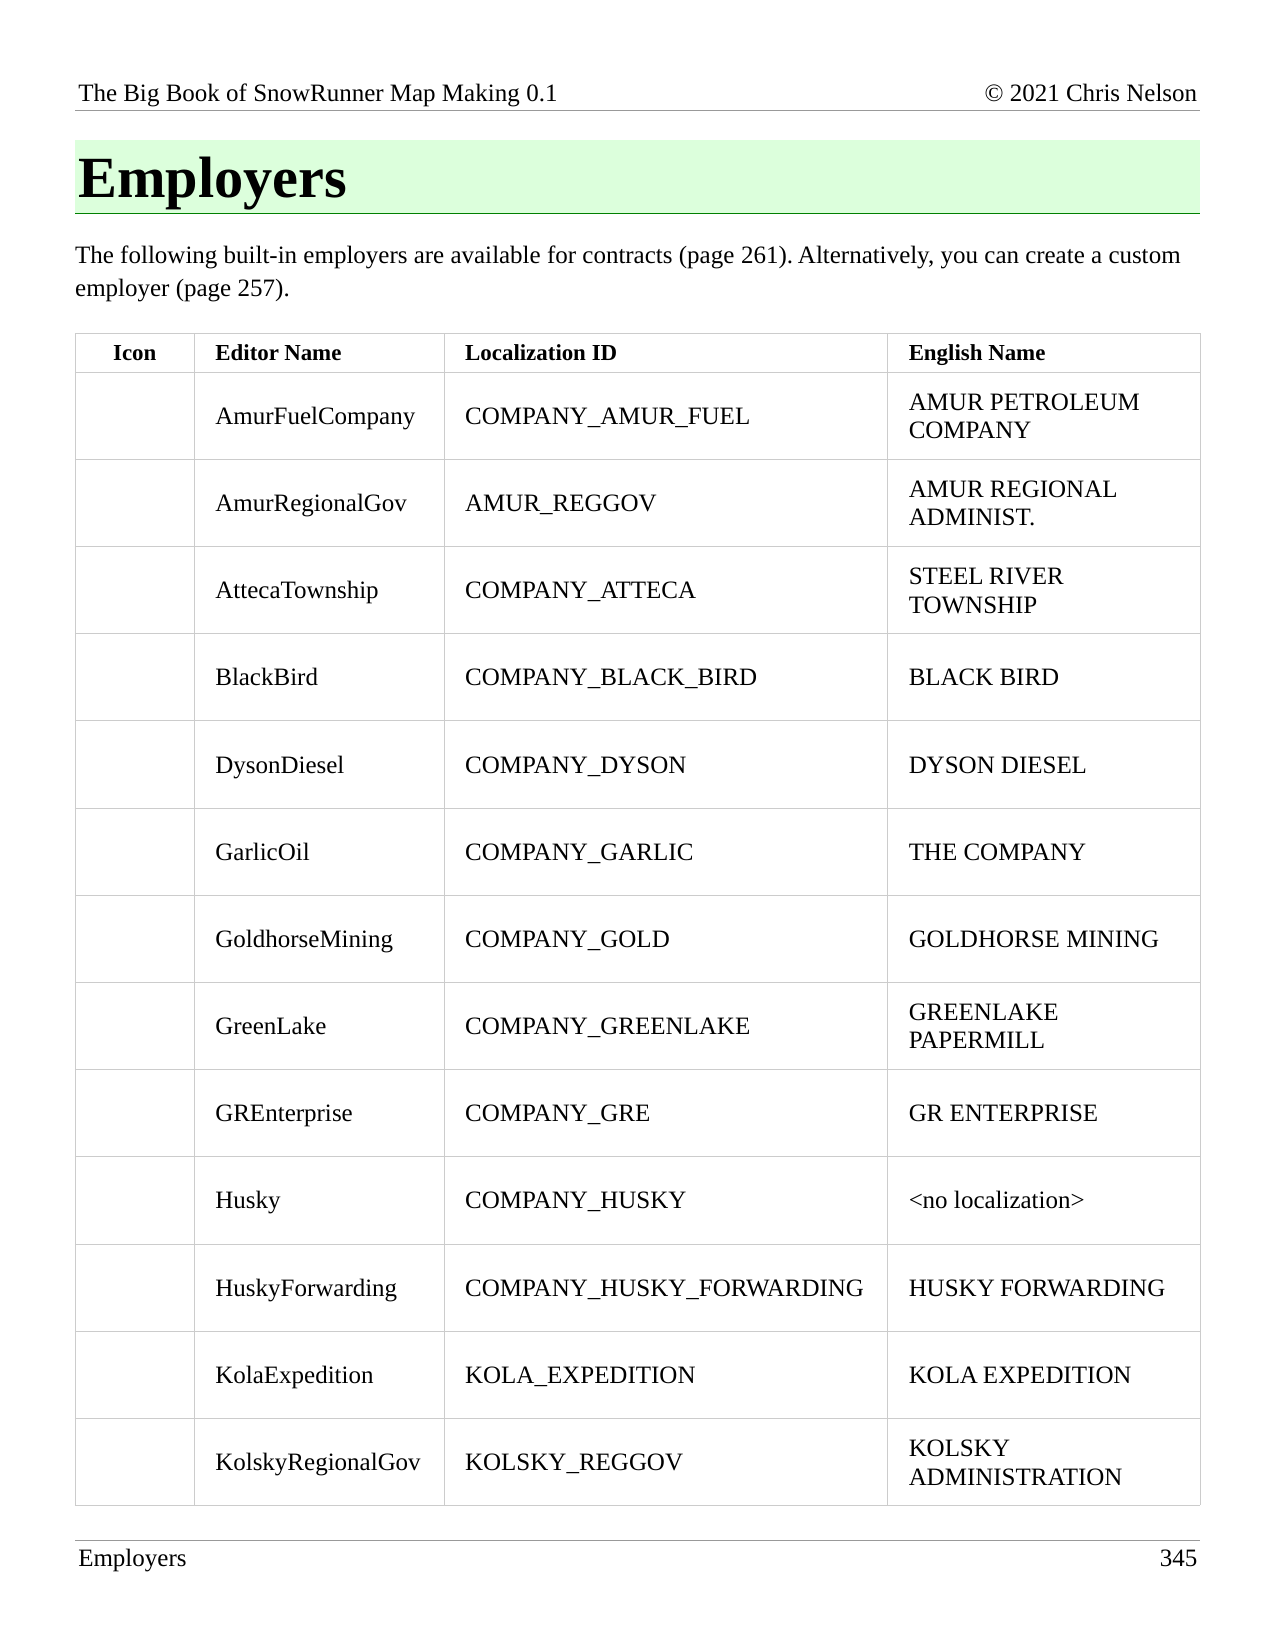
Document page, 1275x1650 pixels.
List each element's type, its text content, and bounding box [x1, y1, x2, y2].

table_cell COMPANY_GRE [445, 1070, 887, 1156]
table_cell DYSON DIESEL [888, 721, 1200, 808]
table_cell COMPANY_HUSKY_FORWARDING [445, 1245, 887, 1331]
table_cell GR ENTERPRISE [888, 1070, 1200, 1156]
table_cell GREnterprise [195, 1070, 444, 1156]
table_cell AMUR PETROLEUM COMPANY [888, 373, 1200, 459]
table_cell BLACK BIRD [888, 634, 1200, 720]
table_header Localization ID [445, 334, 887, 372]
table_header English Name [888, 334, 1200, 372]
table_cell [76, 1070, 194, 1156]
table_cell COMPANY_GARLIC [445, 809, 887, 895]
subtitle Employers [75, 140, 1200, 213]
table_header Icon [76, 334, 194, 372]
table_cell AmurFuelCompany [195, 373, 444, 459]
table_cell [76, 634, 194, 720]
table_cell COMPANY_DYSON [445, 721, 887, 808]
table_cell Husky [195, 1157, 444, 1243]
table_cell [76, 373, 194, 459]
table_cell GREENLAKE PAPERMILL [888, 983, 1200, 1069]
table_cell COMPANY_BLACK_BIRD [445, 634, 887, 720]
table_cell GarlicOil [195, 809, 444, 895]
table_cell [76, 721, 194, 808]
text The following built-in employers are available for contracts (page 261). Alternatively, you can create a custom employer (page 257). [75, 240, 1200, 302]
table_cell COMPANY_GREENLAKE [445, 983, 887, 1069]
table_cell KolaExpedition [195, 1332, 444, 1418]
table_cell COMPANY_AMUR_FUEL [445, 373, 887, 459]
table_cell COMPANY_HUSKY [445, 1157, 887, 1243]
table_cell [76, 547, 194, 633]
table_cell GOLDHORSE MINING [888, 896, 1200, 982]
table_header Editor Name [195, 334, 444, 372]
table_cell HUSKY FORWARDING [888, 1245, 1200, 1331]
table_cell KOLSKY_REGGOV [445, 1419, 887, 1505]
table_cell GreenLake [195, 983, 444, 1069]
table_cell AMUR_REGGOV [445, 460, 887, 546]
table_cell [76, 1245, 194, 1331]
table_cell [76, 896, 194, 982]
table_cell KOLA EXPEDITION [888, 1332, 1200, 1418]
table_cell GoldhorseMining [195, 896, 444, 982]
table_cell [76, 1419, 194, 1505]
table_cell BlackBird [195, 634, 444, 720]
table_cell [76, 1157, 194, 1243]
table_cell [76, 460, 194, 546]
table_cell [76, 809, 194, 895]
table_cell THE COMPANY [888, 809, 1200, 895]
table_cell AttecaTownship [195, 547, 444, 633]
table_cell AMUR REGIONAL ADMINIST. [888, 460, 1200, 546]
table_cell STEEL RIVER TOWNSHIP [888, 547, 1200, 633]
table_cell COMPANY_GOLD [445, 896, 887, 982]
table_cell KOLA_EXPEDITION [445, 1332, 887, 1418]
table_cell HuskyForwarding [195, 1245, 444, 1331]
table_cell [76, 1332, 194, 1418]
table_cell <no localization> [888, 1157, 1200, 1243]
table_cell [76, 983, 194, 1069]
table_cell AmurRegionalGov [195, 460, 444, 546]
table_cell DysonDiesel [195, 721, 444, 808]
table_cell KolskyRegionalGov [195, 1419, 444, 1505]
table_cell COMPANY_ATTECA [445, 547, 887, 633]
table_cell KOLSKY ADMINISTRATION [888, 1419, 1200, 1505]
